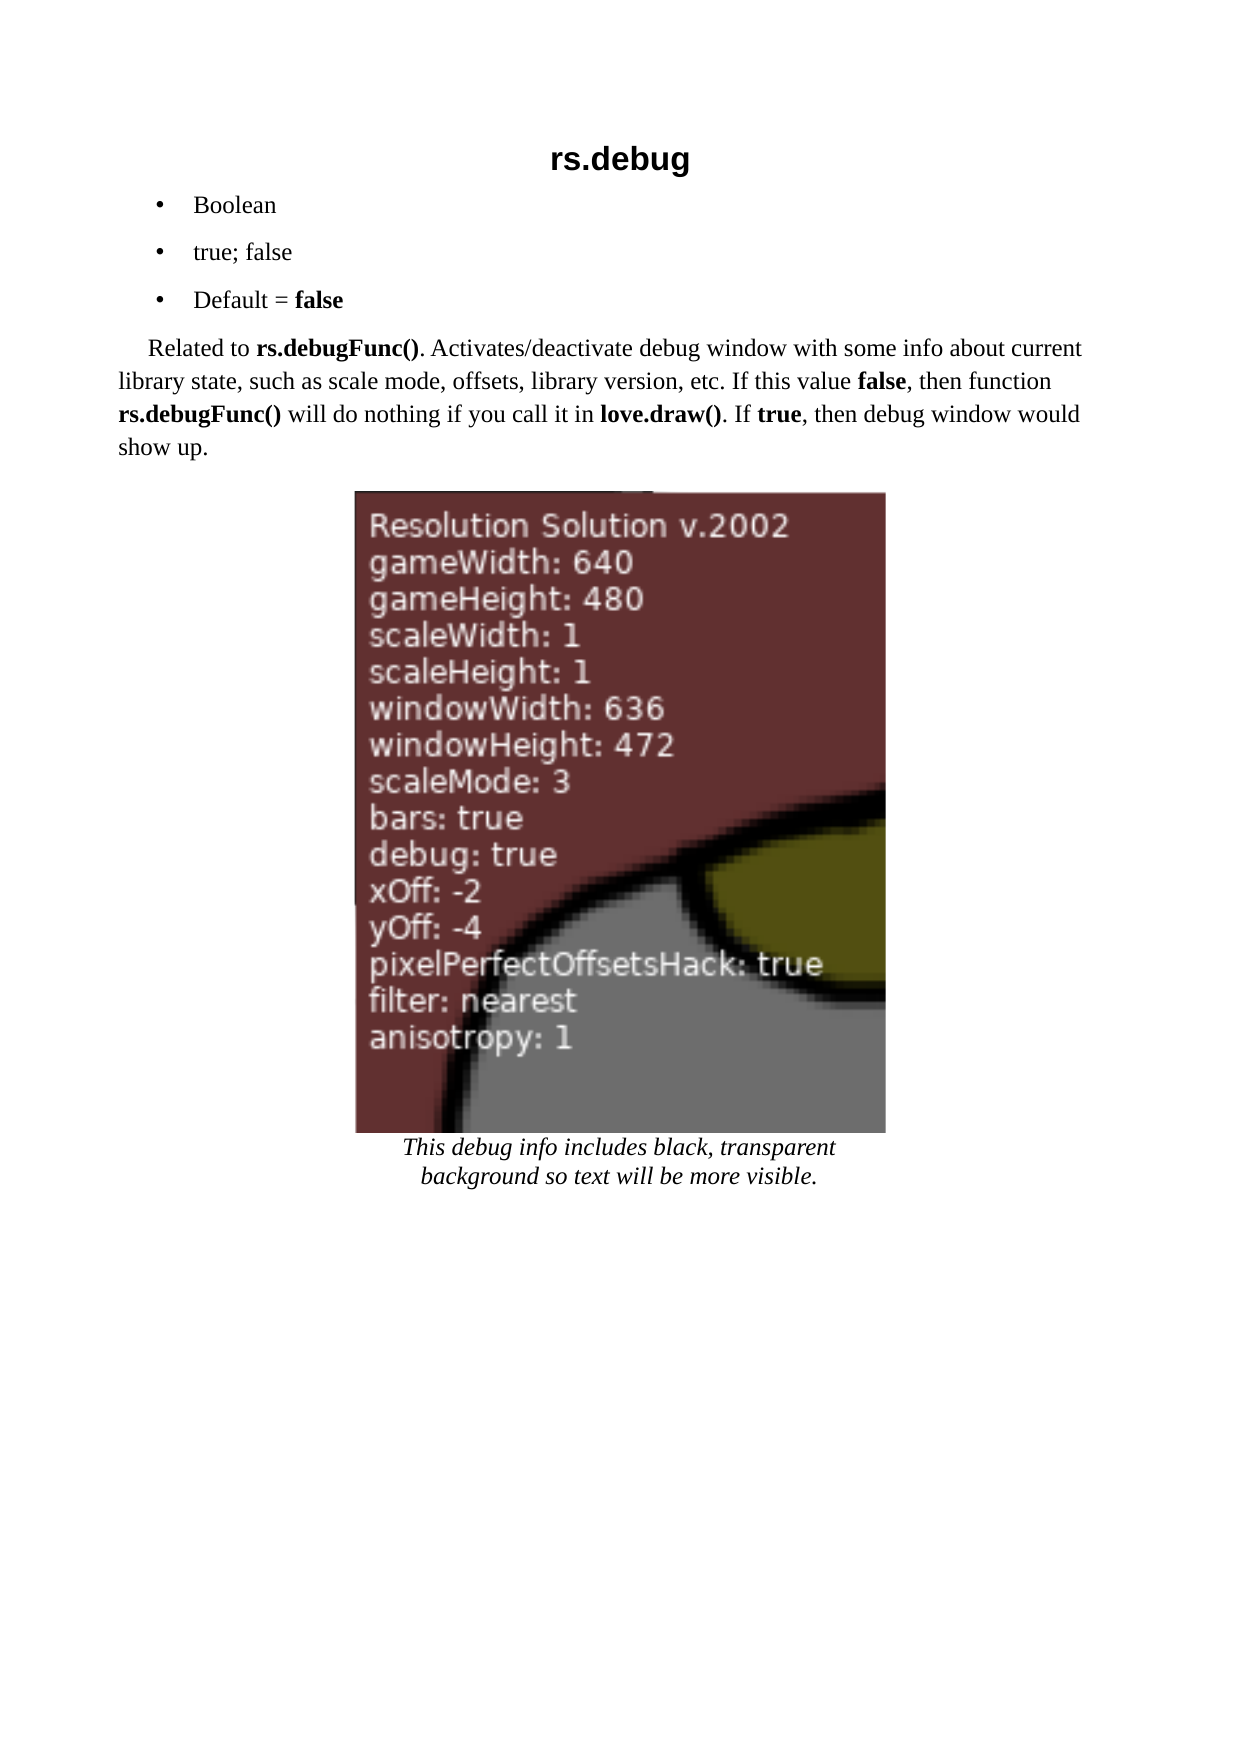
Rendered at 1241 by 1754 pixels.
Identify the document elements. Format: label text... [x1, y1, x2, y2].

list true; false [156, 237, 1122, 266]
text This debug info includes black, transparent background so text will be more visible. [354, 1133, 886, 1190]
picture [354, 491, 886, 1133]
list Default = false [156, 285, 1122, 314]
text Related to rs.debugFunc(). Activates/deactivate debug window with some info about current library state, such as scale mode, offsets, library version, etc. If this value false, then function rs.debugFunc() will do nothing if you call it in love.draw(). If true, then debug window would show up. [118, 333, 1122, 461]
list Boolean [156, 190, 1122, 219]
subtitle rs.debug [118, 139, 1122, 177]
